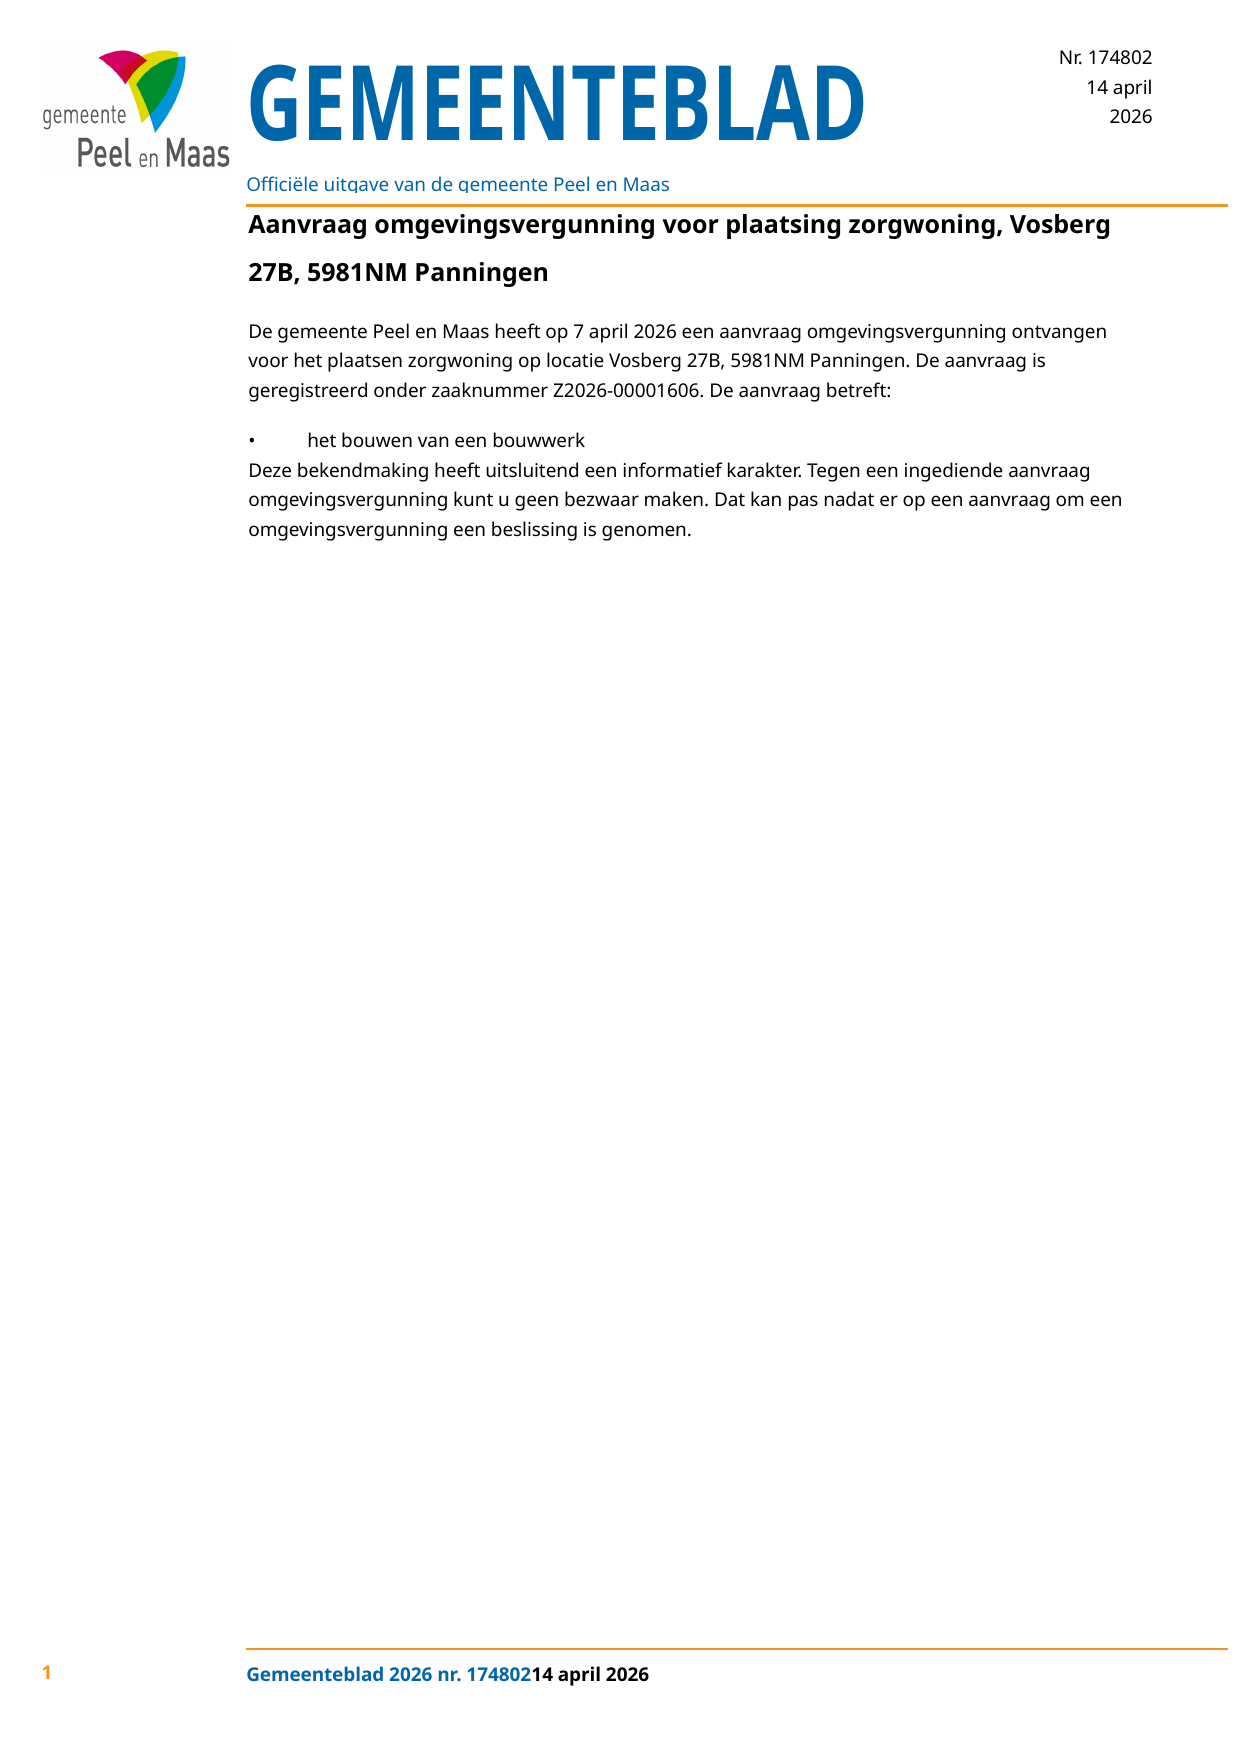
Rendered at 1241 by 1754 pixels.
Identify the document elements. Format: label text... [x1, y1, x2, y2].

text Deze bekendmaking heeft uitsluitend een informatief karakter. Tegen een ingediende aanvraag omgevingsvergunning kunt u geen bezwaar maken. Dat kan pas nadat er op een aanvraag om een omgevingsvergunning een beslissing is genomen. [248, 457, 1152, 542]
text De gemeente Peel en Maas heeft op 7 april 2026 een aanvraag omgevingsvergunning ontvangen voor het plaatsen zorgwoning op locatie Vosberg 27B, 5981NM Panningen. De aanvraag is geregistreerd onder zaaknummer Z2026-00001606. De aanvraag betreft: [248, 318, 1152, 403]
list het bouwen van een bouwwerk [248, 427, 1152, 453]
picture [41, 47, 231, 172]
text Aanvraag omgevingsvergunning voor plaatsing zorgwoning, Vosberg 27B, 5981NM Panningen [248, 207, 1152, 288]
